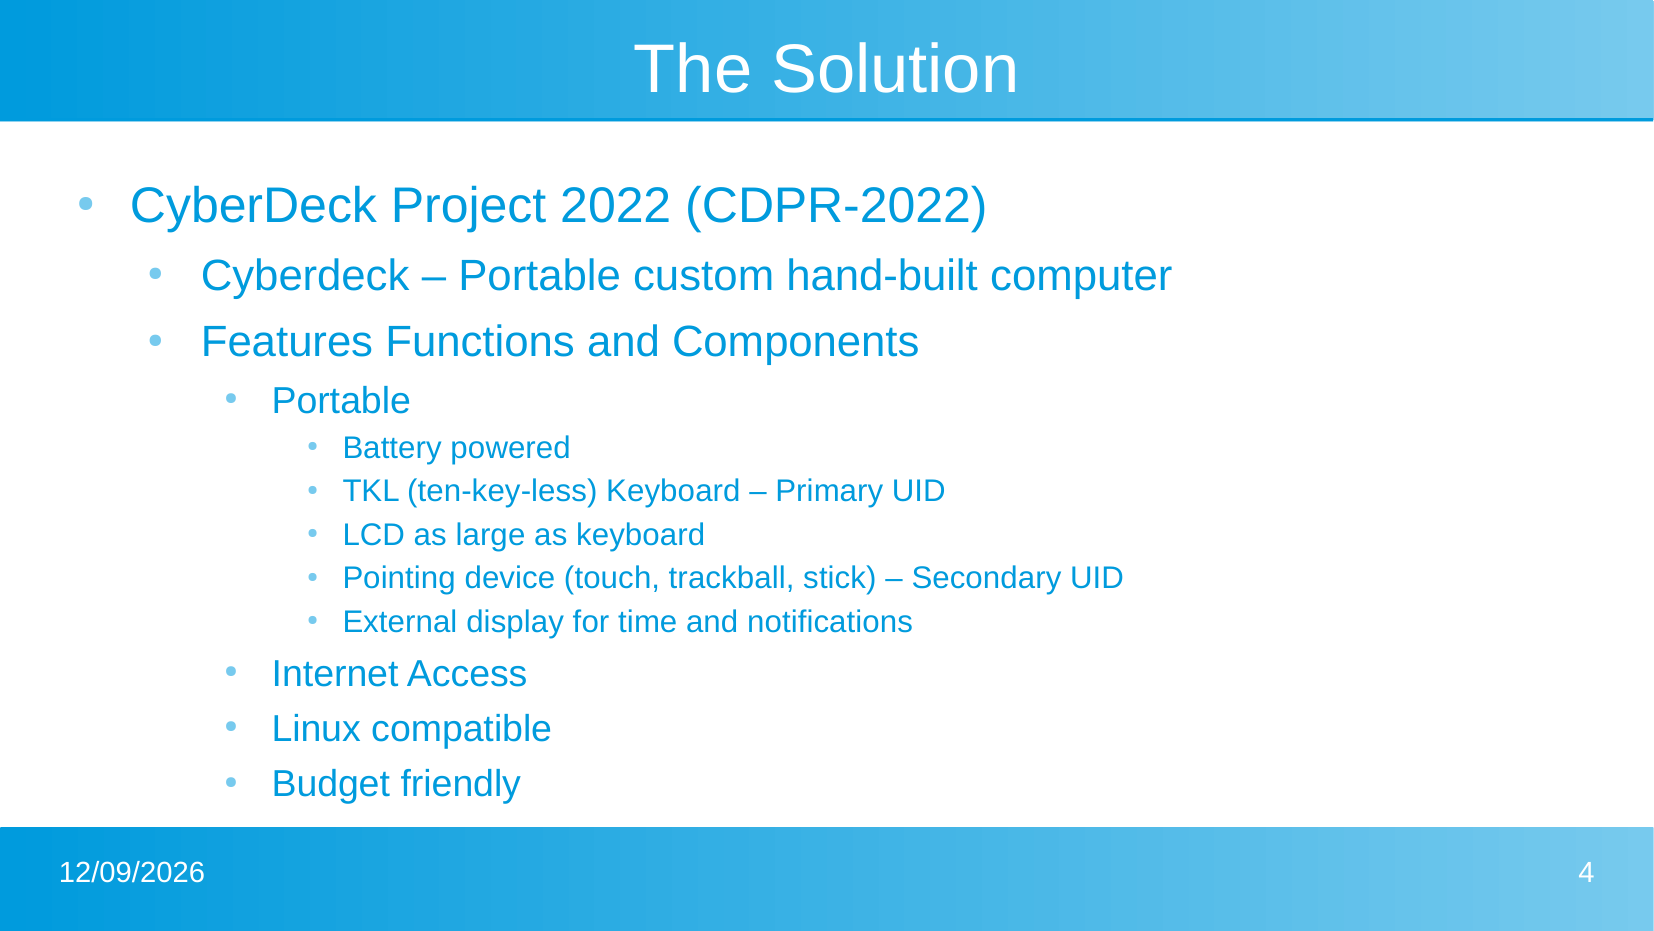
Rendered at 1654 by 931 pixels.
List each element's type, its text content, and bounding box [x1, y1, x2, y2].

title The Solution [59, 29, 1595, 108]
list CyberDeck Project 2022 (CDPR-2022) Cyberdeck – Portable custom hand-built computer Features Functions and Components Portable Battery powered TKL (ten-key-less) Keyboard – Primary UID LCD as large as keyboard Pointing device (touch, trackball, stick) – Secondary UID External display for time and notifications Internet Access Linux compatible Budget friendly [59, 177, 1595, 768]
